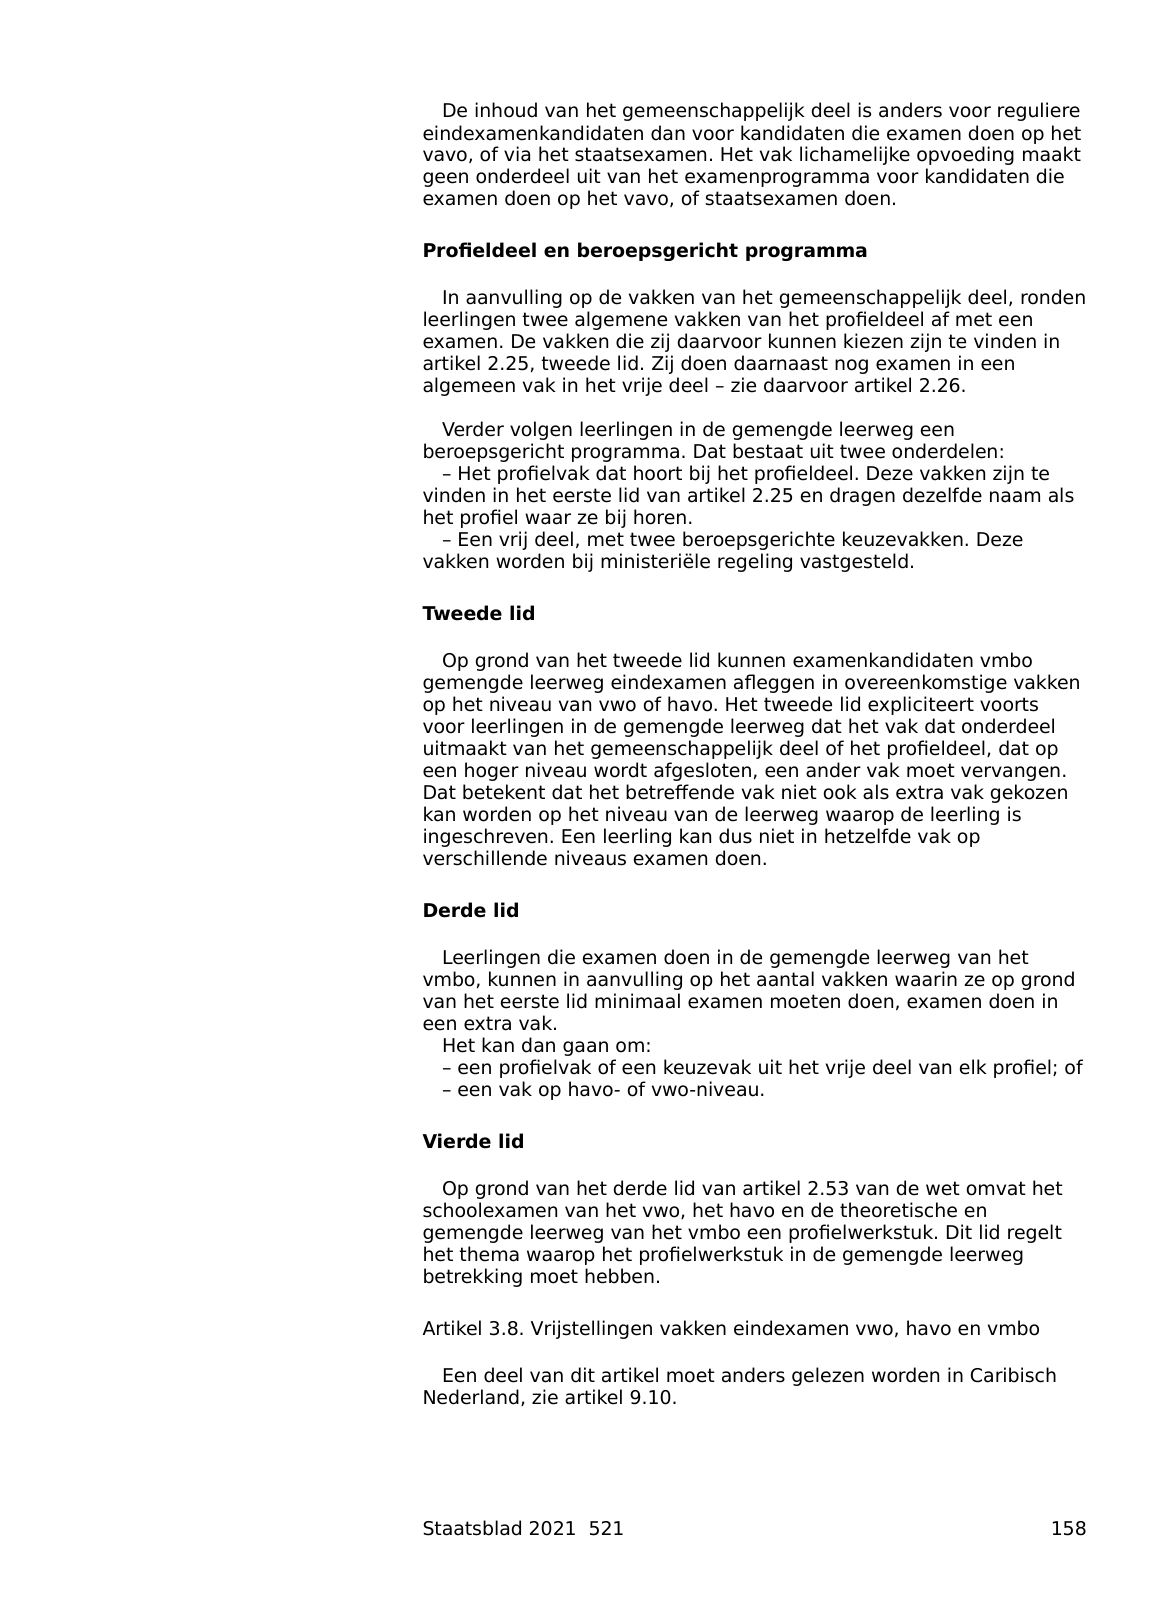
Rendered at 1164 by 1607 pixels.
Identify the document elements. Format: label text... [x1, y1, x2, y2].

subtitle Vierde lid [422, 1131, 1087, 1153]
subtitle Profieldeel en beroepsgericht programma [422, 240, 1087, 262]
text Op grond van het tweede lid kunnen examenkandidaten vmbo gemengde leerweg eindexamen afleggen in overeenkomstige vakken op het niveau van vwo of havo. Het tweede lid expliciteert voorts voor leerlingen in de gemengde leerweg dat het vak dat onderdeel uitmaakt van het gemeenschappelijk deel of het profieldeel, dat op een hoger niveau wordt afgesloten, een ander vak moet vervangen. Dat betekent dat het betreffende vak niet ook als extra vak gekozen kan worden op het niveau van de leerweg waarop de leerling is ingeschreven. Een leerling kan dus niet in hetzelfde vak op verschillende niveaus examen doen. [422, 650, 1087, 870]
text – een vak op havo- of vwo-niveau. [422, 1079, 1087, 1101]
text Op grond van het derde lid van artikel 2.53 van de wet omvat het schoolexamen van het vwo, het havo en de theoretische en gemengde leerweg van het vmbo een profielwerkstuk. Dit lid regelt het thema waarop het profielwerkstuk in de gemengde leerweg betrekking moet hebben. [422, 1178, 1087, 1288]
text Het kan dan gaan om: [422, 1035, 1087, 1057]
subtitle Tweede lid [422, 603, 1087, 625]
text De inhoud van het gemeenschappelijk deel is anders voor reguliere eindexamenkandidaten dan voor kandidaten die examen doen op het vavo, of via het staatsexamen. Het vak lichamelijke opvoeding maakt geen onderdeel uit van het examenprogramma voor kandidaten die examen doen op het vavo, of staatsexamen doen. [422, 100, 1087, 210]
subtitle Derde lid [422, 900, 1087, 922]
text In aanvulling op de vakken van het gemeenschappelijk deel, ronden leerlingen twee algemene vakken van het profieldeel af met een examen. De vakken die zij daarvoor kunnen kiezen zijn te vinden in artikel 2.25, tweede lid. Zij doen daarnaast nog examen in een algemeen vak in het vrije deel – zie daarvoor artikel 2.26. [422, 287, 1087, 397]
text – Het profielvak dat hoort bij het profieldeel. Deze vakken zijn te vinden in het eerste lid van artikel 2.25 en dragen dezelfde naam als het profiel waar ze bij horen. [422, 463, 1087, 529]
text – Een vrij deel, met twee beroepsgerichte keuzevakken. Deze vakken worden bij ministeriële regeling vastgesteld. [422, 529, 1087, 573]
text Leerlingen die examen doen in de gemengde leerweg van het vmbo, kunnen in aanvulling op het aantal vakken waarin ze op grond van het eerste lid minimaal examen moeten doen, examen doen in een extra vak. [422, 947, 1087, 1035]
text Een deel van dit artikel moet anders gelezen worden in Caribisch Nederland, zie artikel 9.10. [422, 1365, 1087, 1409]
text Verder volgen leerlingen in de gemengde leerweg een beroepsgericht programma. Dat bestaat uit twee onderdelen: [422, 419, 1087, 463]
text – een profielvak of een keuzevak uit het vrije deel van elk profiel; of [422, 1057, 1087, 1079]
subtitle Artikel 3.8. Vrijstellingen vakken eindexamen vwo, havo en vmbo [422, 1318, 1087, 1340]
